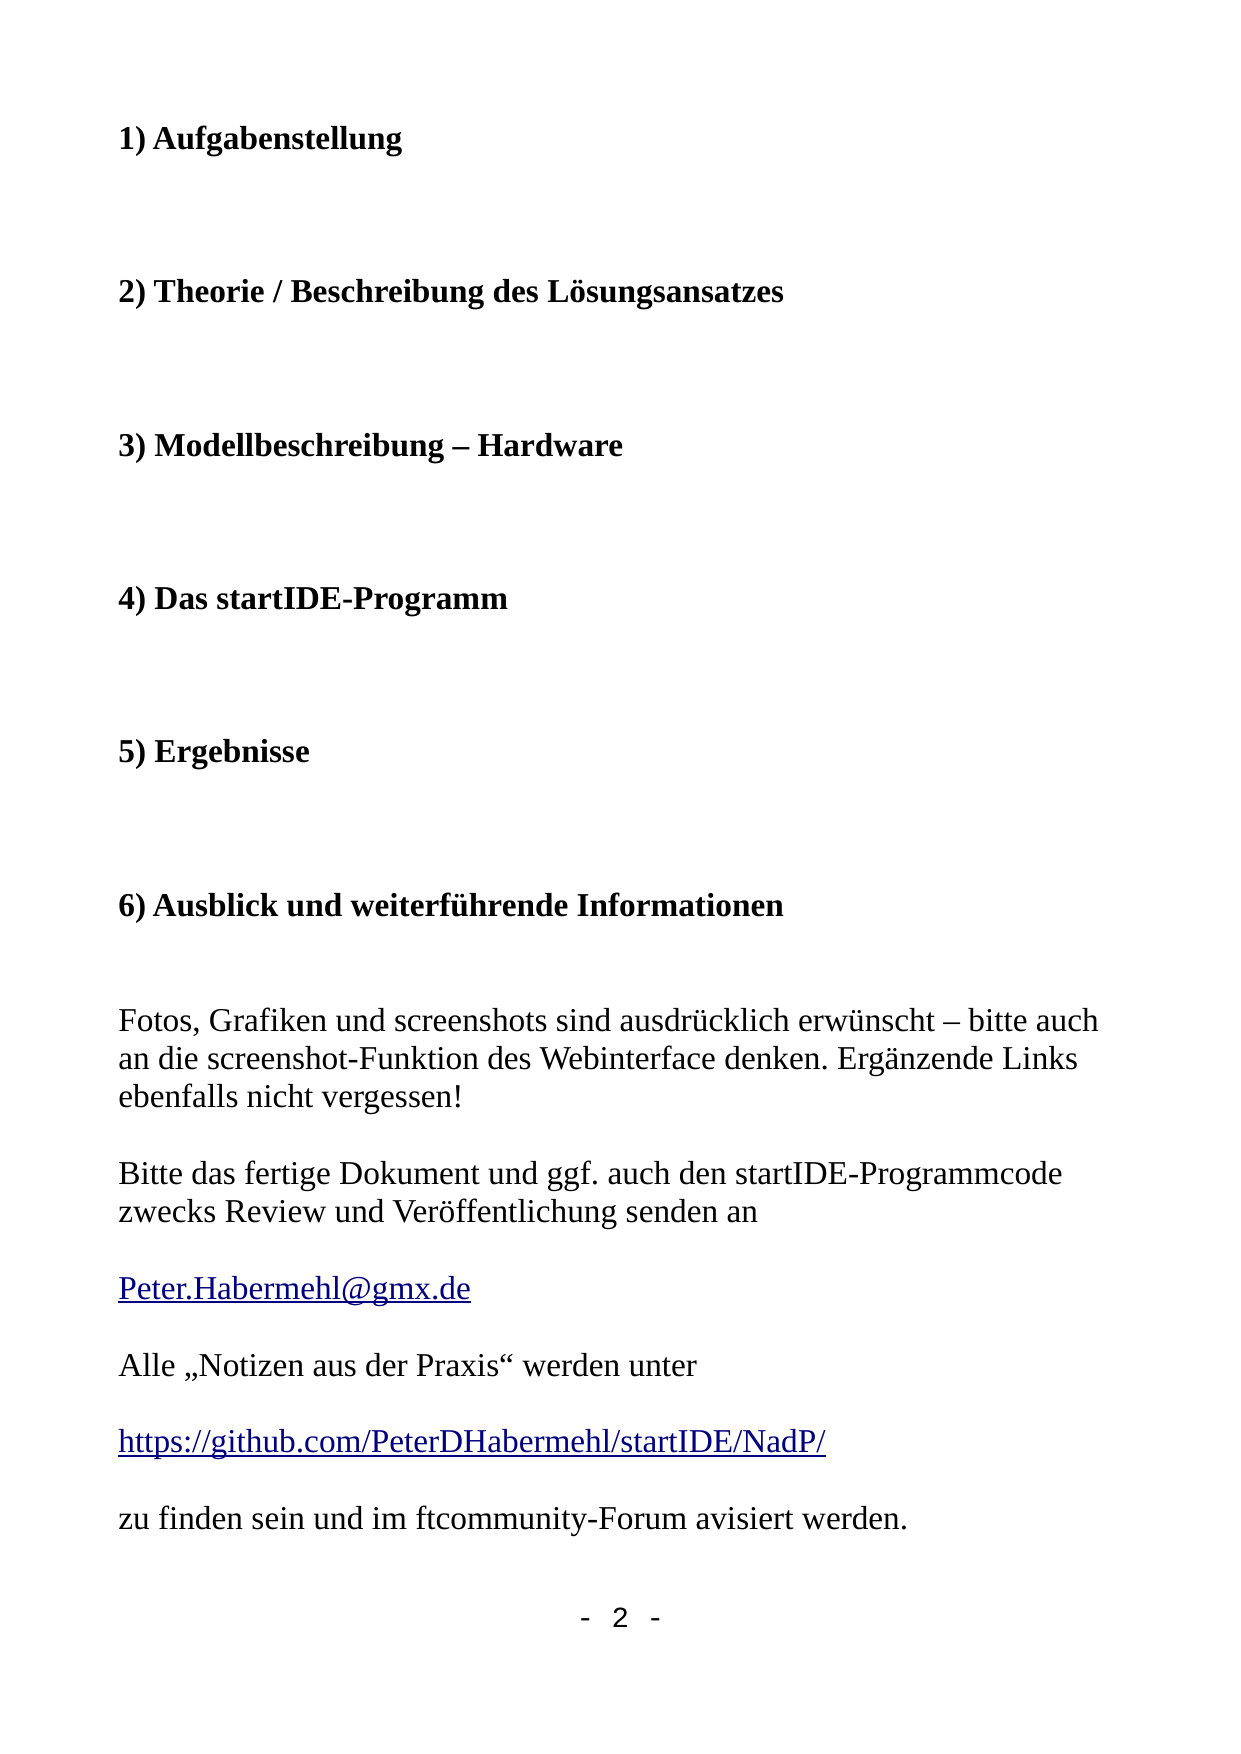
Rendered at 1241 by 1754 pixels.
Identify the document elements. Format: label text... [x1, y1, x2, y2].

text Bitte das fertige Dokument und ggf. auch den startIDE-Programmcode zwecks Review und Veröffentlichung senden an [118, 1153, 1122, 1230]
text Peter.Habermehl@gmx.de [118, 1268, 1122, 1306]
text 2) Theorie / Beschreibung des Lösungsansatzes [118, 271, 1122, 310]
text 3) Modellbeschreibung – Hardware [118, 425, 1122, 463]
text 4) Das startIDE-Programm [118, 578, 1122, 616]
text Fotos, Grafiken und screenshots sind ausdrücklich erwünscht – bitte auch an die screenshot-Funktion des Webinterface denken. Ergänzende Links ebenfalls nicht vergessen! [118, 1000, 1122, 1115]
text https://github.com/PeterDHabermehl/startIDE/NadP/ [118, 1421, 1122, 1460]
text Alle „Notizen aus der Praxis“ werden unter [118, 1345, 1122, 1383]
text 5) Ergebnisse [118, 731, 1122, 770]
text 6) Ausblick und weiterführende Informationen [118, 885, 1122, 923]
text zu finden sein und im ftcommunity-Forum avisiert werden. [118, 1498, 1122, 1536]
text 1) Aufgabenstellung [118, 118, 1122, 156]
